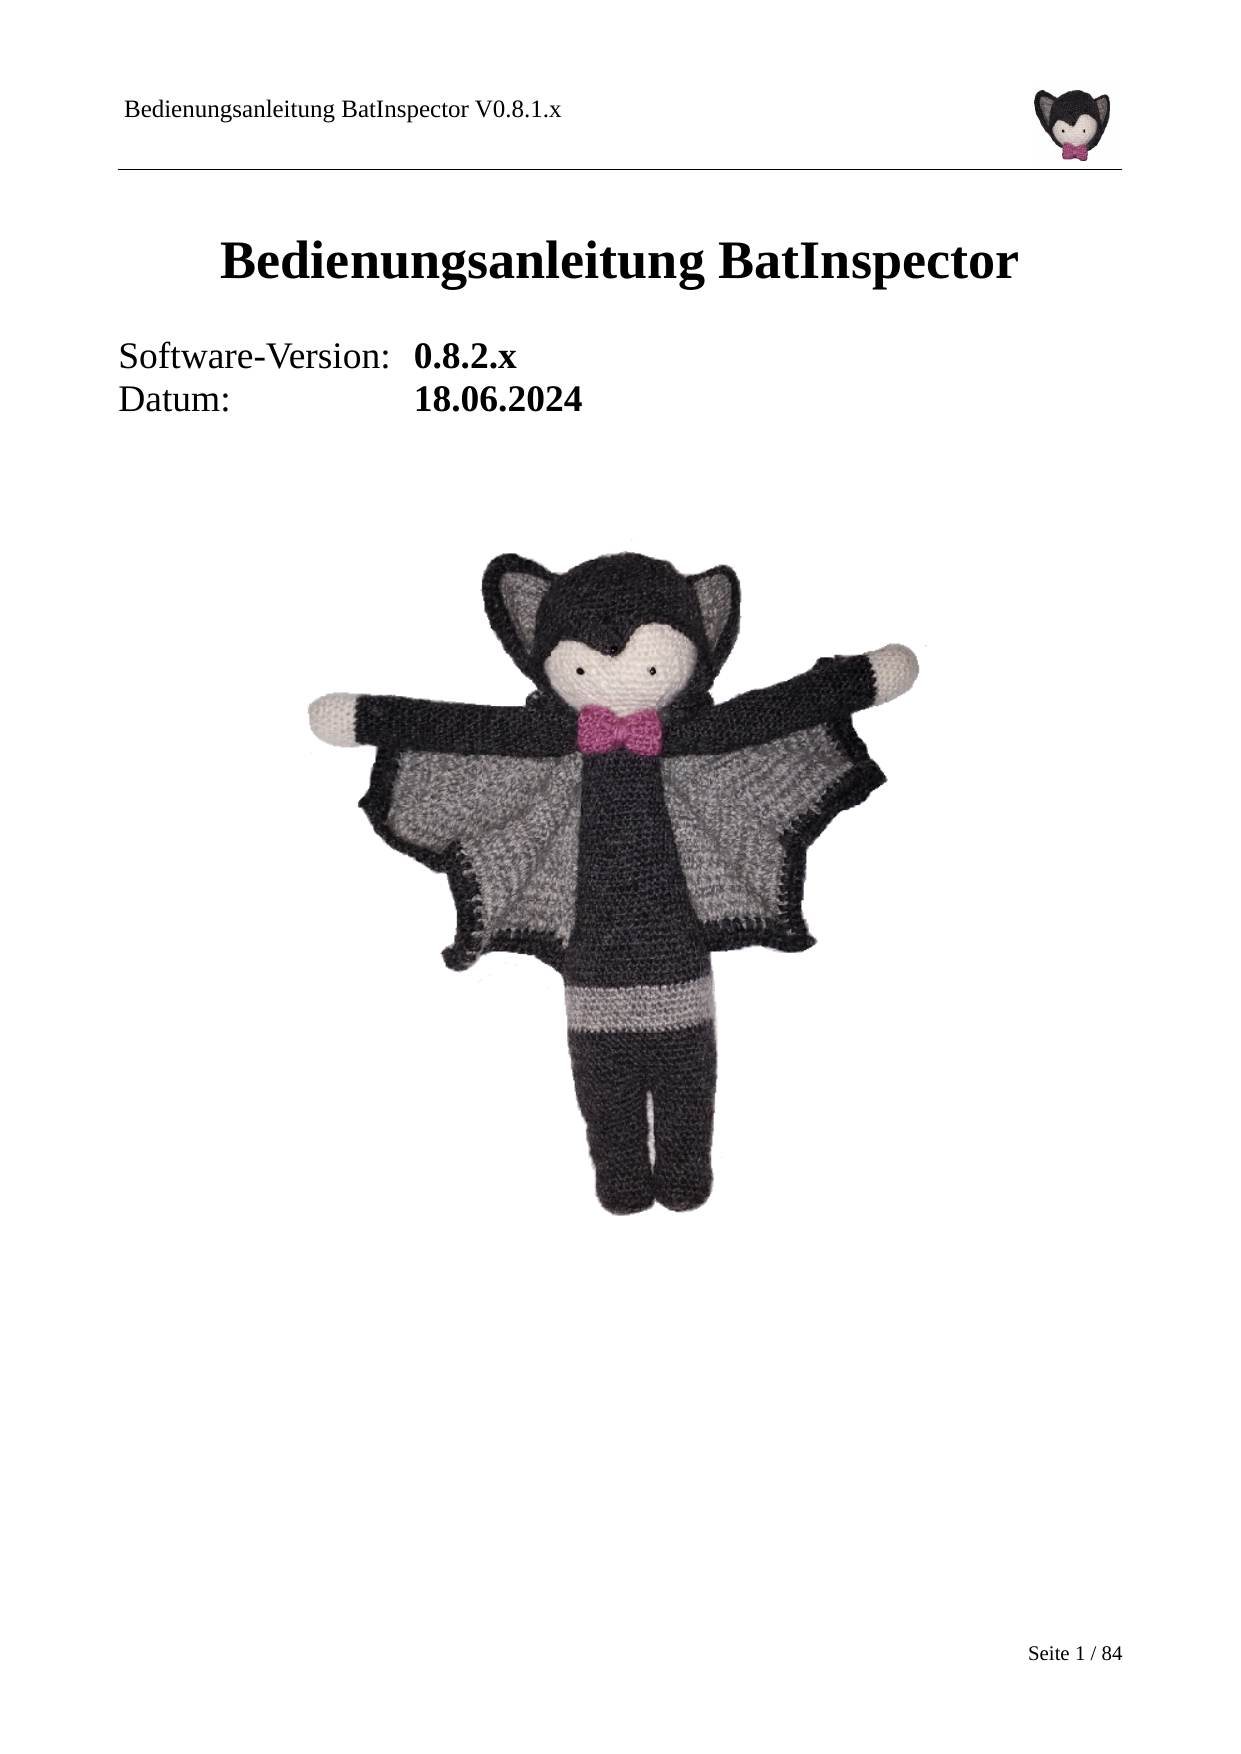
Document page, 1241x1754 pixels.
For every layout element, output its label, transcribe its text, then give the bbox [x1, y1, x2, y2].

text Bedienungsanleitung BatInspector [118, 228, 1122, 291]
picture [1030, 80, 1119, 169]
picture [293, 506, 938, 1252]
text Software-Version: 0.8.2.x [118, 334, 1122, 377]
text Datum: 18.06.2024 [118, 377, 1122, 420]
